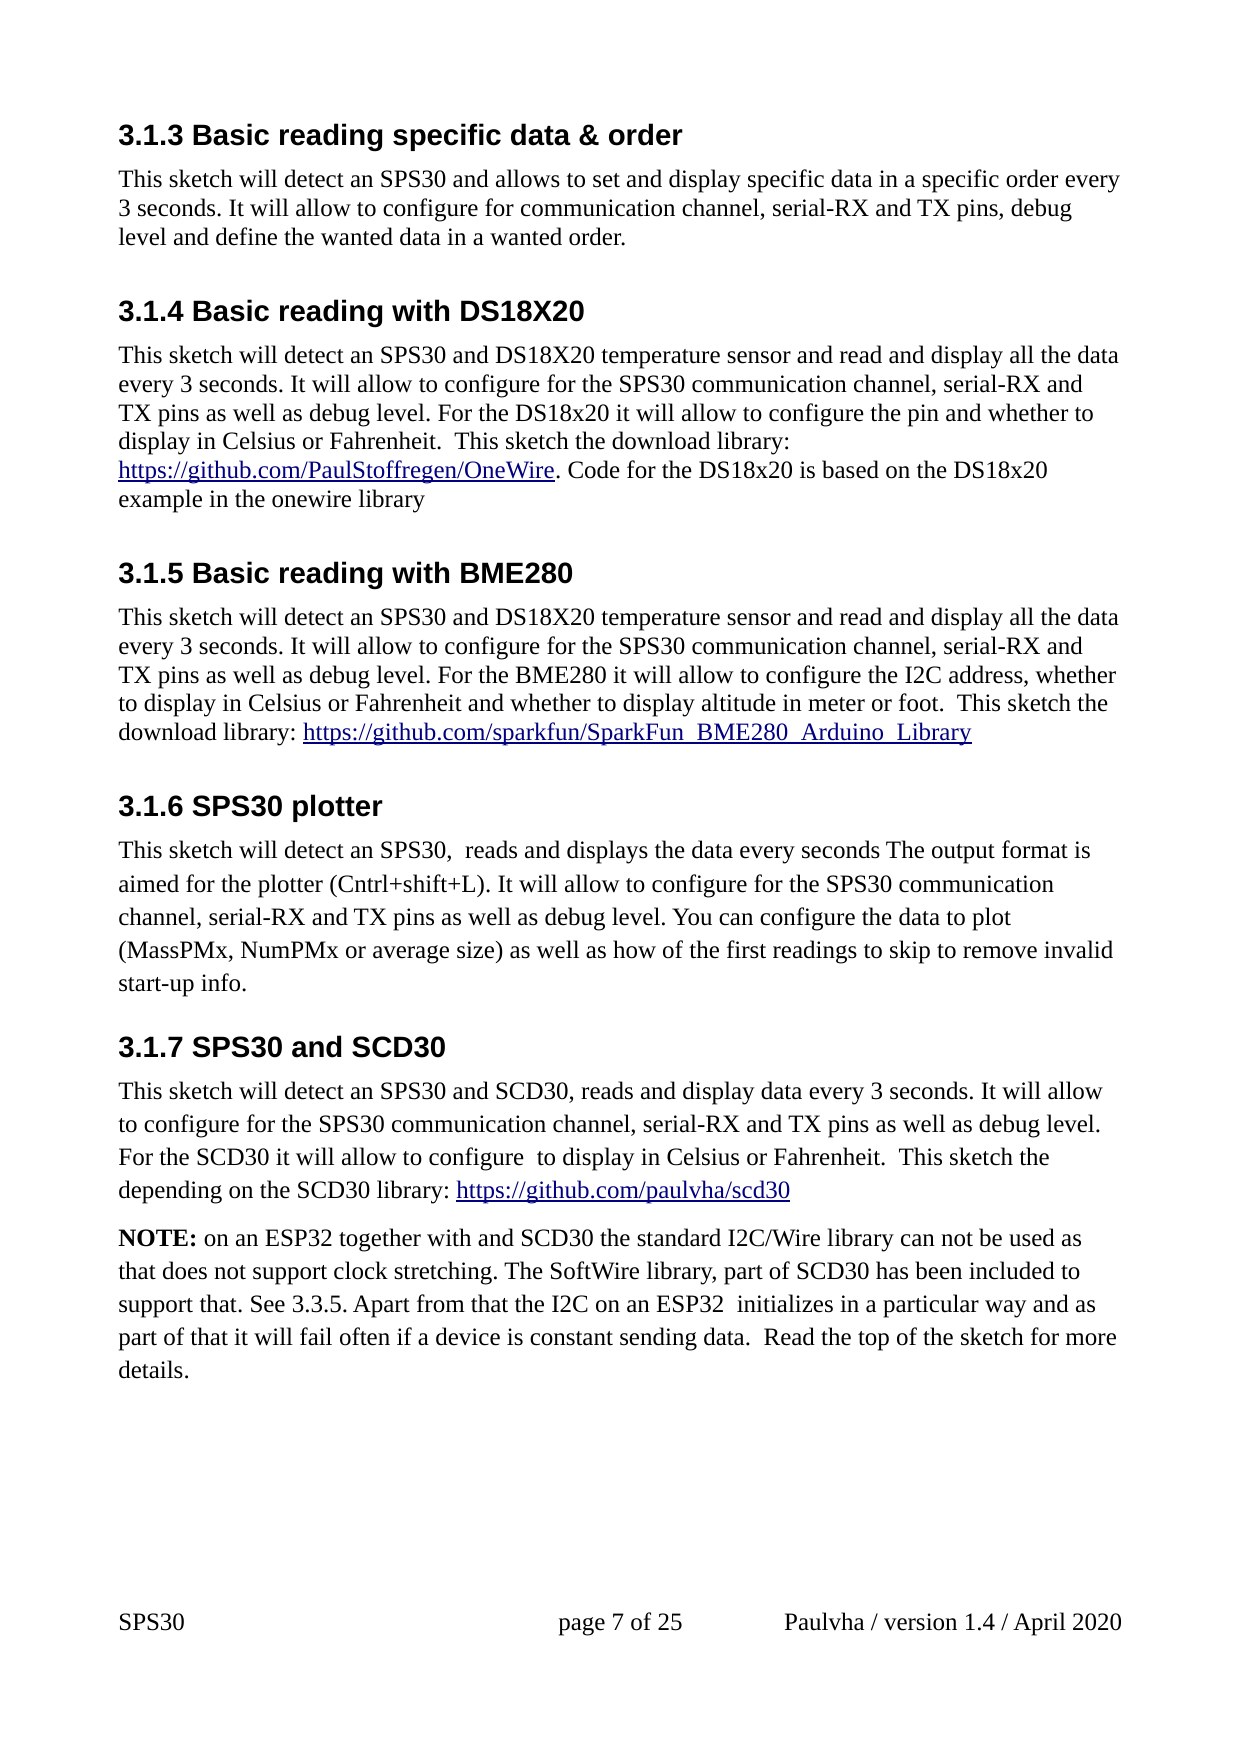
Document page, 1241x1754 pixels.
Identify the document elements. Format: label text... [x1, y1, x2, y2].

text This sketch will detect an SPS30 and SCD30, reads and display data every 3 seconds. It will allow to configure for the SPS30 communication channel, serial-RX and TX pins as well as debug level. For the SCD30 it will allow to configure to display in Celsius or Fahrenheit. This sketch the depending on the SCD30 library: https://github.com/paulvha/scd30 [118, 1076, 1122, 1204]
subtitle 3.1.3 Basic reading specific data & order [118, 118, 1122, 152]
text This sketch will detect an SPS30 and DS18X20 temperature sensor and read and display all the data every 3 seconds. It will allow to configure for the SPS30 communication channel, serial-RX and TX pins as well as debug level. For the BME280 it will allow to configure the I2C address, whether to display in Celsius or Fahrenheit and whether to display altitude in meter or foot. This sketch the download library: https://github.com/sparkfun/SparkFun_BME280_Arduino_Library [118, 602, 1122, 746]
text This sketch will detect an SPS30 and DS18X20 temperature sensor and read and display all the data every 3 seconds. It will allow to configure for the SPS30 communication channel, serial-RX and TX pins as well as debug level. For the DS18x20 it will allow to configure the pin and whether to display in Celsius or Fahrenheit. This sketch the download library: https://github.com/PaulStoffregen/OneWire. Code for the DS18x20 is based on the DS18x20 example in the onewire library [118, 340, 1122, 513]
subtitle 3.1.6 SPS30 plotter [118, 789, 1122, 823]
text This sketch will detect an SPS30, reads and displays the data every seconds The output format is aimed for the plotter (Cntrl+shift+L). It will allow to configure for the SPS30 communication channel, serial-RX and TX pins as well as debug level. You can configure the data to plot (MassPMx, NumPMx or average size) as well as how of the first readings to skip to remove invalid start-up info. [118, 836, 1122, 996]
text This sketch will detect an SPS30 and allows to set and display specific data in a specific order every 3 seconds. It will allow to configure for communication channel, serial-RX and TX pins, debug level and define the wanted data in a wanted order. [118, 164, 1122, 251]
text NOTE: on an ESP32 together with and SCD30 the standard I2C/Wire library can not be used as that does not support clock stretching. The SoftWire library, part of SCD30 has been included to support that. See 3.3.5. Apart from that the I2C on an ESP32 initializes in a particular way and as part of that it will fail often if a device is constant sending data. Read the top of the sketch for more details. [118, 1223, 1122, 1384]
subtitle 3.1.5 Basic reading with BME280 [118, 556, 1122, 590]
subtitle 3.1.4 Basic reading with DS18X20 [118, 294, 1122, 328]
subtitle 3.1.7 SPS30 and SCD30 [118, 1030, 1122, 1064]
